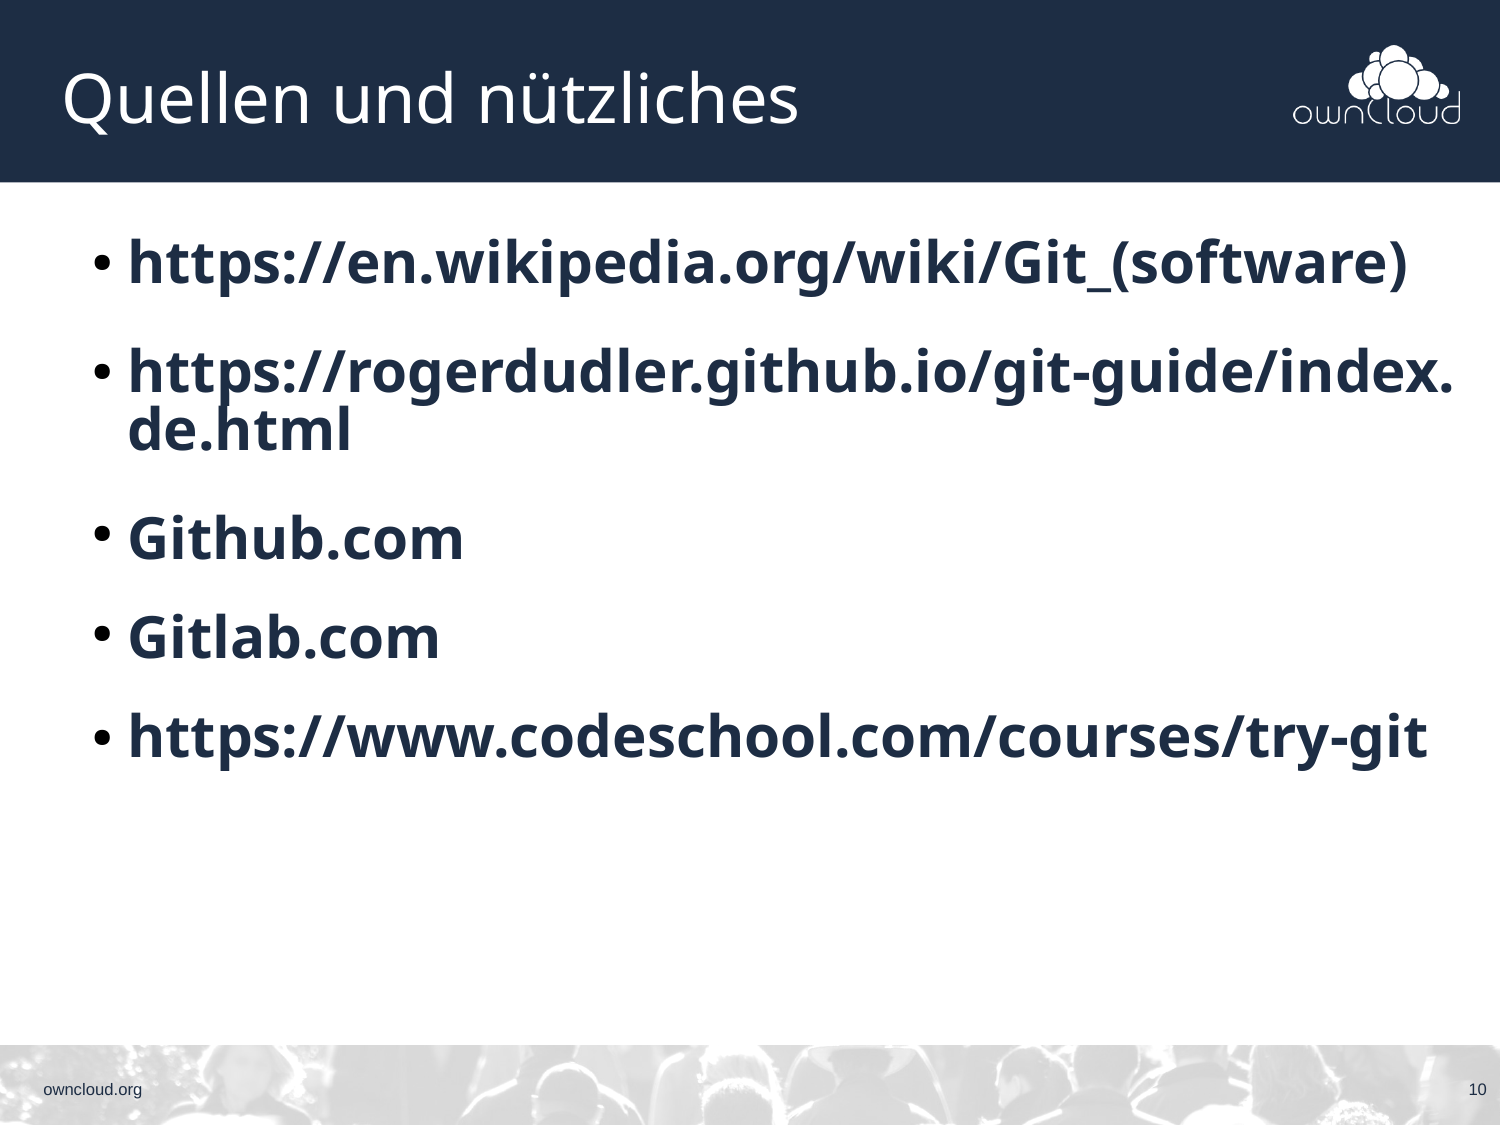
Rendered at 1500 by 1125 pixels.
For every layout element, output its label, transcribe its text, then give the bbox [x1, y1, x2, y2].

list https://en.wikipedia.org/wiki/Git_(software) https://rogerdudler.github.io/git-guide/index.de.html Github.com Gitlab.com https://www.codeschool.com/courses/try-git [59, 217, 1477, 1028]
picture [0, 1045, 1500, 1125]
title Quellen und nützliches [46, 5, 1258, 187]
picture [1293, 45, 1460, 124]
